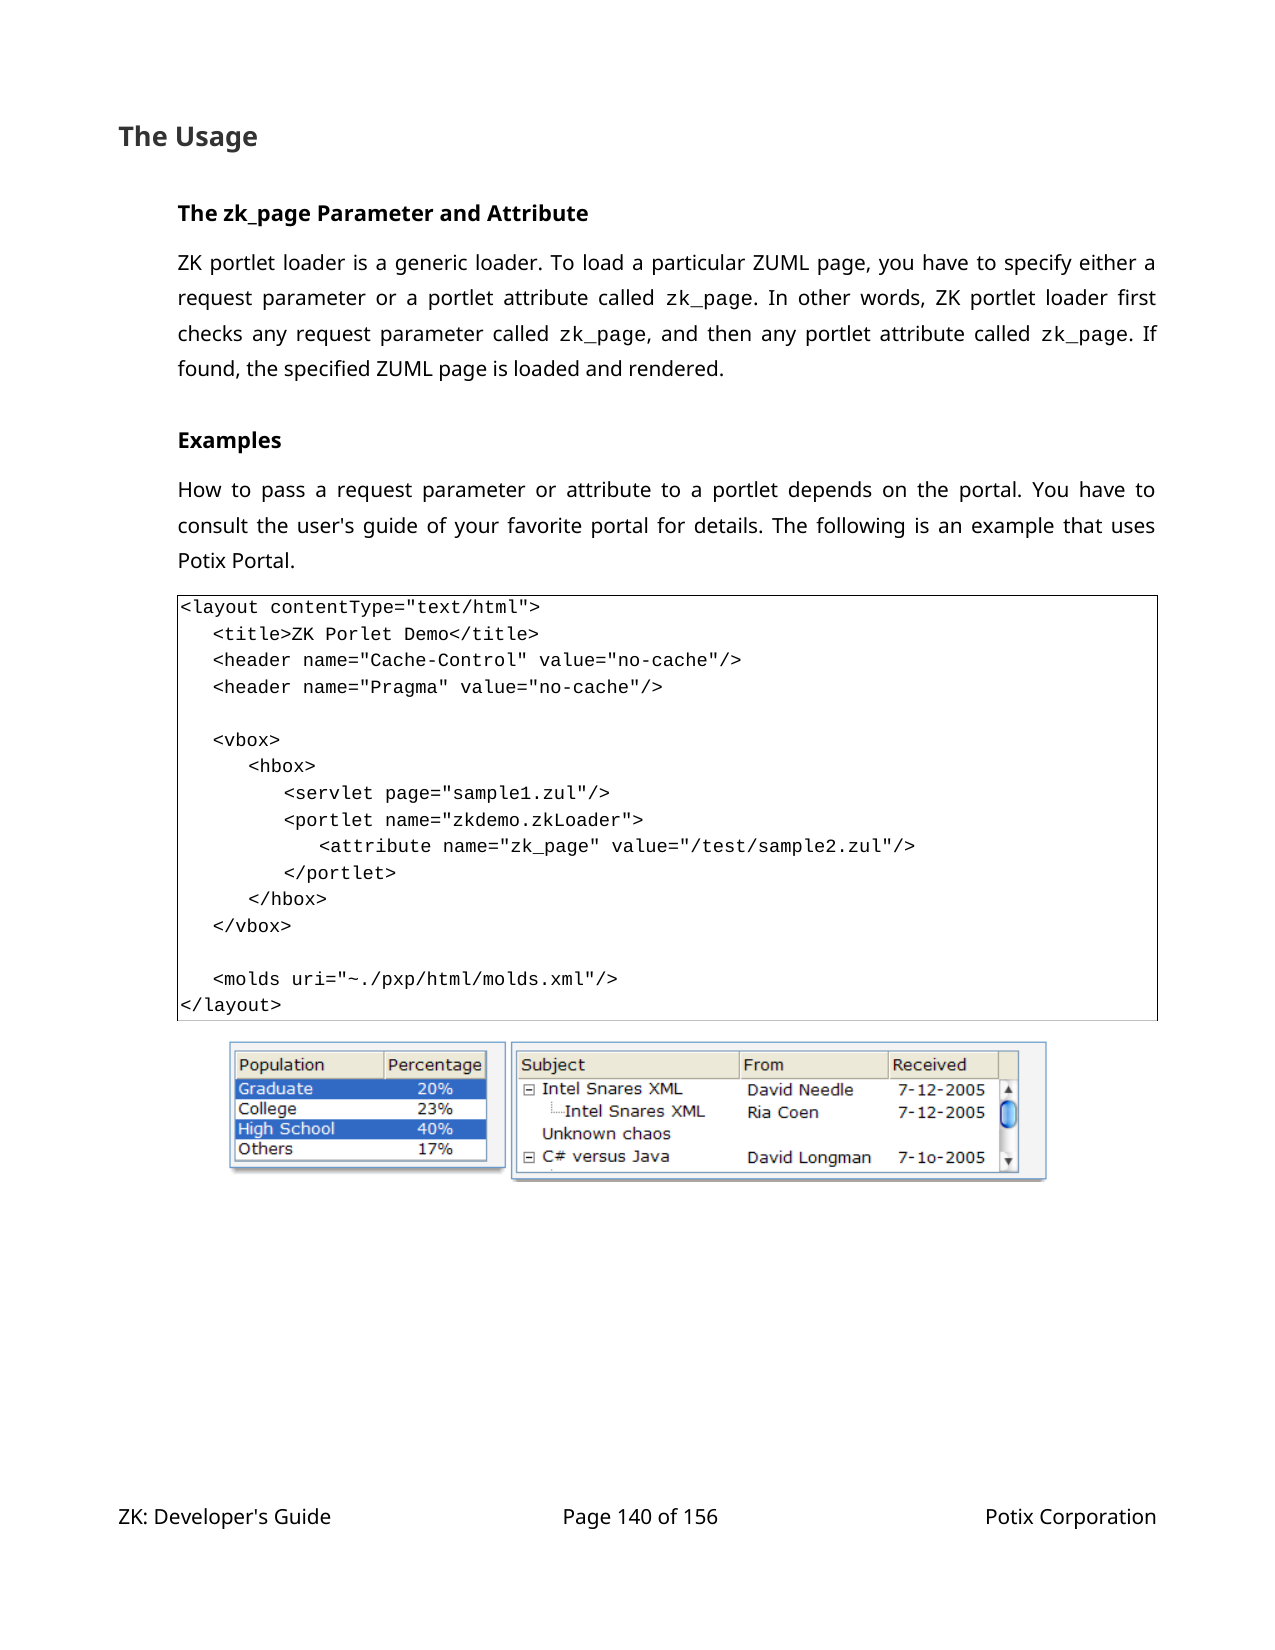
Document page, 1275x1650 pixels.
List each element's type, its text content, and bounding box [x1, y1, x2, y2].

subtitle The zk_page Parameter and Attribute [177, 197, 1157, 227]
text ZK portlet loader is a generic loader. To load a particular ZUML page, you have to specify either a request parameter or a portlet attribute called zk_page. In other words, ZK portlet loader first checks any request parameter called zk_page, and then any portlet attribute called zk_page. If found, the specified ZUML page is loaded and rendered. [177, 248, 1157, 382]
subtitle Examples [177, 425, 1157, 455]
picture [227, 1038, 1048, 1182]
subtitle The Usage [118, 118, 1157, 155]
text <layout contentType="text/html"> <title>ZK Porlet Demo</title> <header name="Cache-Control" value="no-cache"/> <header name="Pragma" value="no-cache"/> <vbox> <hbox> <servlet page="sample1.zul"/> <portlet name="zkdemo.zkLoader"> <attribute name="zk_page" value="/test/sample2.zul"/> </portlet> </hbox> </vbox> <molds uri="~./pxp/html/molds.xml"/> </layout> [178, 596, 1157, 1020]
text How to pass a request parameter or attribute to a portlet depends on the portal. You have to consult the user's guide of your favorite portal for details. The following is an example that uses Potix Portal. [177, 476, 1157, 574]
